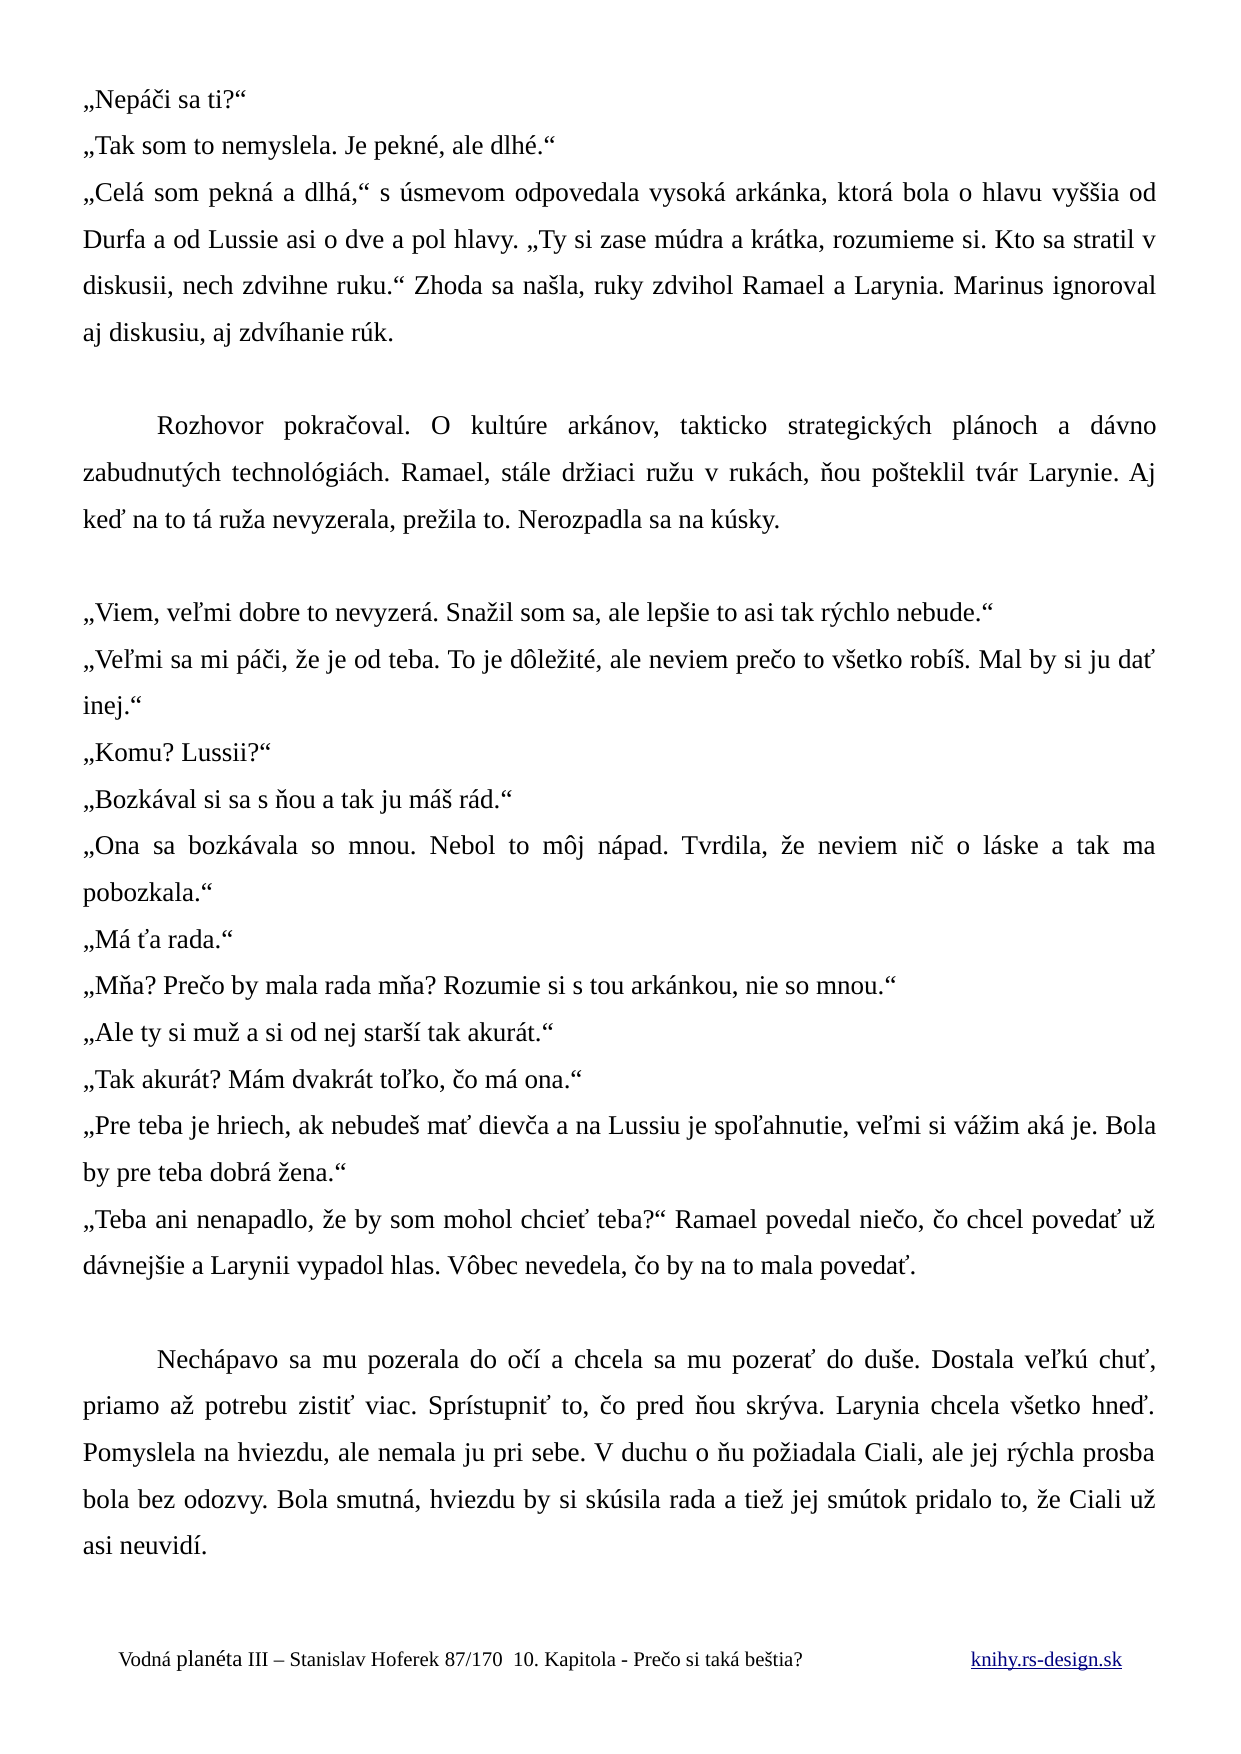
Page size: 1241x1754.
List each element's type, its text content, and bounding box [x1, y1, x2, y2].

text „Komu? Lussii?“ [83, 736, 1157, 767]
text „Teba ani nenapadlo, že by som mohol chcieť teba?“ Ramael povedal niečo, čo chcel povedať už dávnejšie a Larynii vypadol hlas. Vôbec nevedela, čo by na to mala povedať. [83, 1203, 1157, 1281]
text „Mňa? Prečo by mala rada mňa? Rozumie si s tou arkánkou, nie so mnou.“ [83, 969, 1157, 1001]
text „Ale ty si muž a si od nej starší tak akurát.“ [83, 1016, 1157, 1047]
text „Tak akurát? Mám dvakrát toľko, čo má ona.“ [83, 1063, 1157, 1094]
text „Tak som to nemyslela. Je pekné, ale dlhé.“ [83, 129, 1157, 161]
text „Celá som pekná a dlhá,“ s úsmevom odpovedala vysoká arkánka, ktorá bola o hlavu vyššia od Durfa a od Lussie asi o dve a pol hlavy. „Ty si zase múdra a krátka, rozumieme si. Kto sa stratil v diskusii, nech zdvihne ruku.“ Zhoda sa našla, ruky zdvihol Ramael a Larynia. Marinus ignoroval aj diskusiu, aj zdvíhanie rúk. [83, 176, 1157, 347]
text „Má ťa rada.“ [83, 923, 1157, 954]
text „Pre teba je hriech, ak nebudeš mať dievča a na Lussiu je spoľahnutie, veľmi si vážim aká je. Bola by pre teba dobrá žena.“ [83, 1109, 1157, 1187]
text Nechápavo sa mu pozerala do očí a chcela sa mu pozerať do duše. Dostala veľkú chuť, priamo až potrebu zistiť viac. Sprístupniť to, čo pred ňou skrýva. Larynia chcela všetko hneď. Pomyslela na hviezdu, ale nemala ju pri sebe. V duchu o ňu požiadala Ciali, ale jej rýchla prosba bola bez odozvy. Bola smutná, hviezdu by si skúsila rada a tiež jej smútok pridalo to, že Ciali už asi neuvidí. [83, 1343, 1157, 1561]
text „Bozkával si sa s ňou a tak ju máš rád.“ [83, 783, 1157, 814]
text „Veľmi sa mi páči, že je od teba. To je dôležité, ale neviem prečo to všetko robíš. Mal by si ju dať inej.“ [83, 643, 1157, 721]
text „Viem, veľmi dobre to nevyzerá. Snažil som sa, ale lepšie to asi tak rýchlo nebude.“ [83, 596, 1157, 627]
text „Nepáči sa ti?“ [83, 83, 1157, 114]
text Rozhovor pokračoval. O kultúre arkánov, takticko strategických plánoch a dávno zabudnutých technológiách. Ramael, stále držiaci ružu v rukách, ňou pošteklil tvár Larynie. Aj keď na to tá ruža nevyzerala, prežila to. Nerozpadla sa na kúsky. [83, 409, 1157, 534]
text „Ona sa bozkávala so mnou. Nebol to môj nápad. Tvrdila, že neviem nič o láske a tak ma pobozkala.“ [83, 829, 1157, 907]
